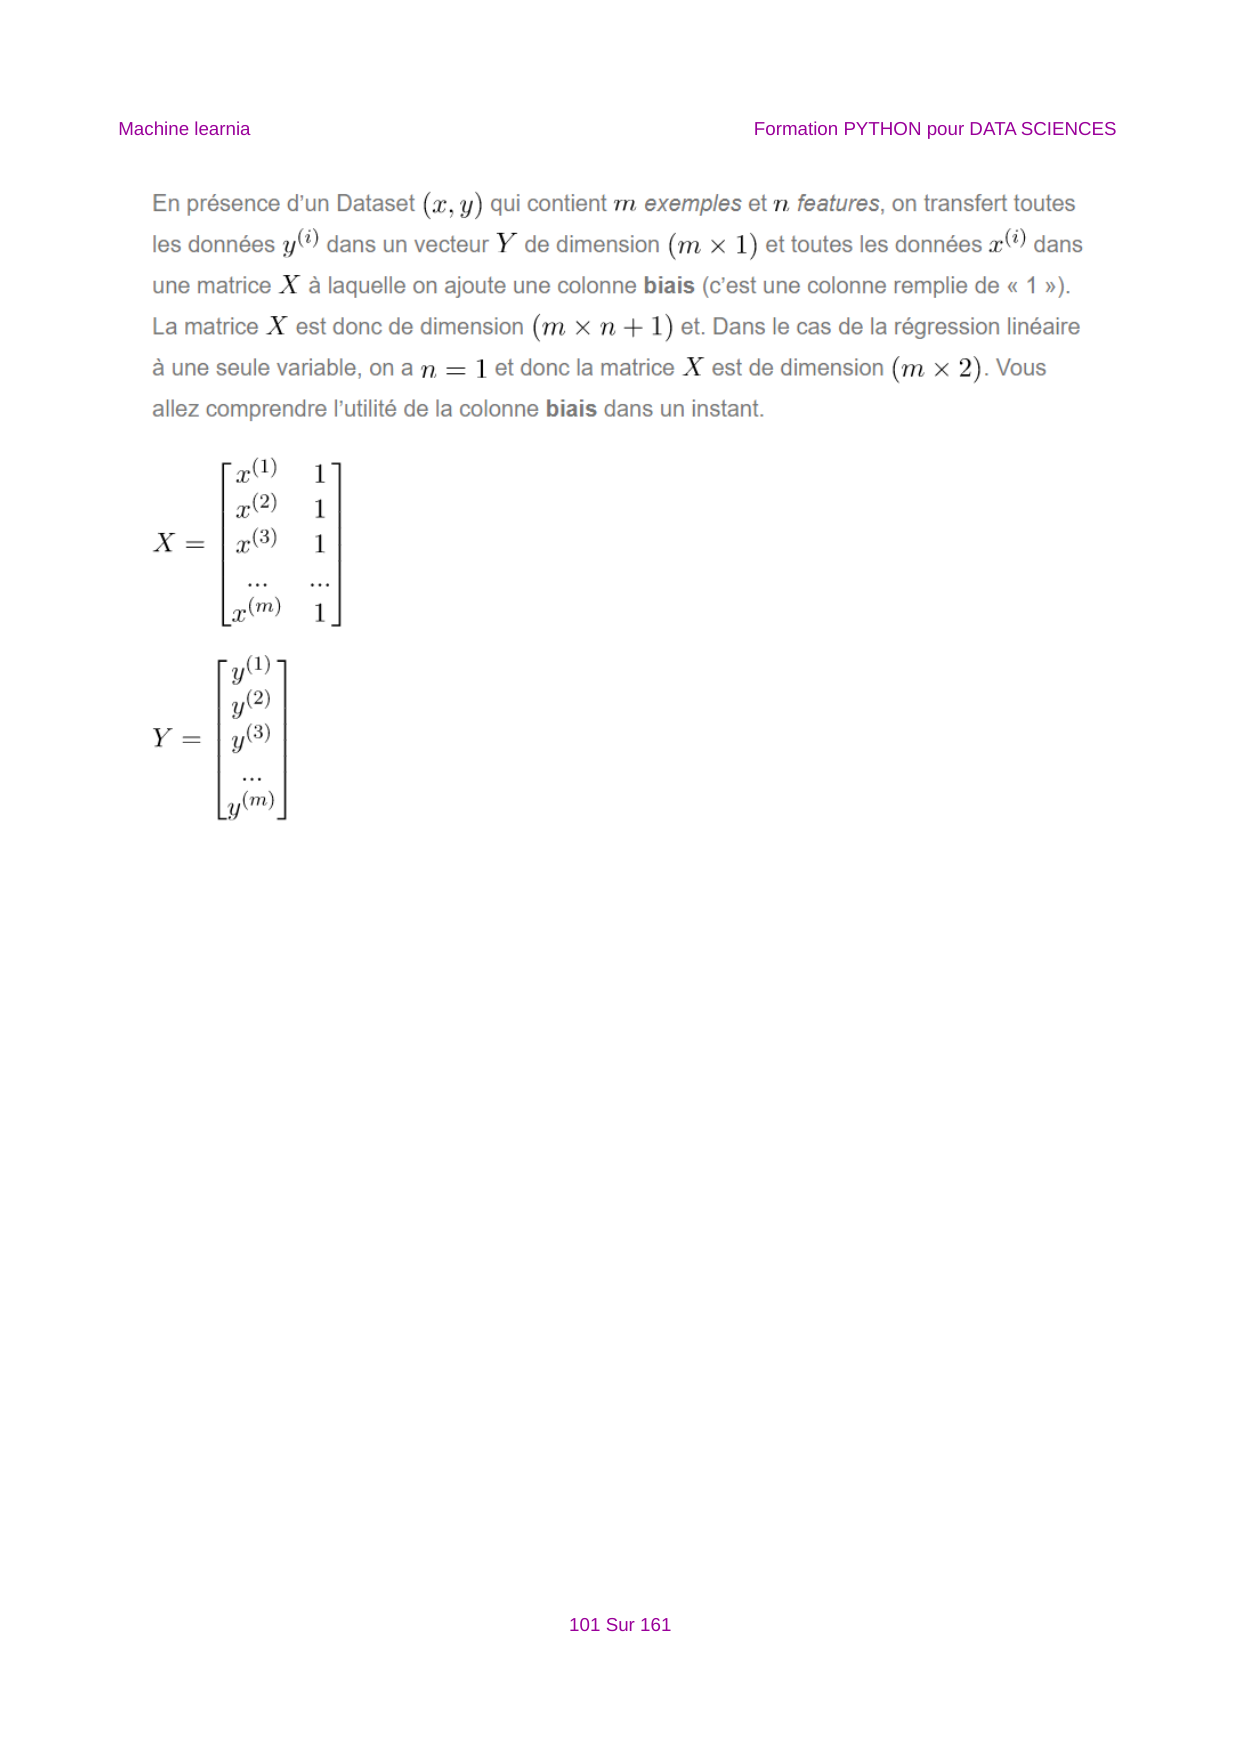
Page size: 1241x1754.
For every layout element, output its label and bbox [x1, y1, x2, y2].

picture [118, 169, 1122, 840]
